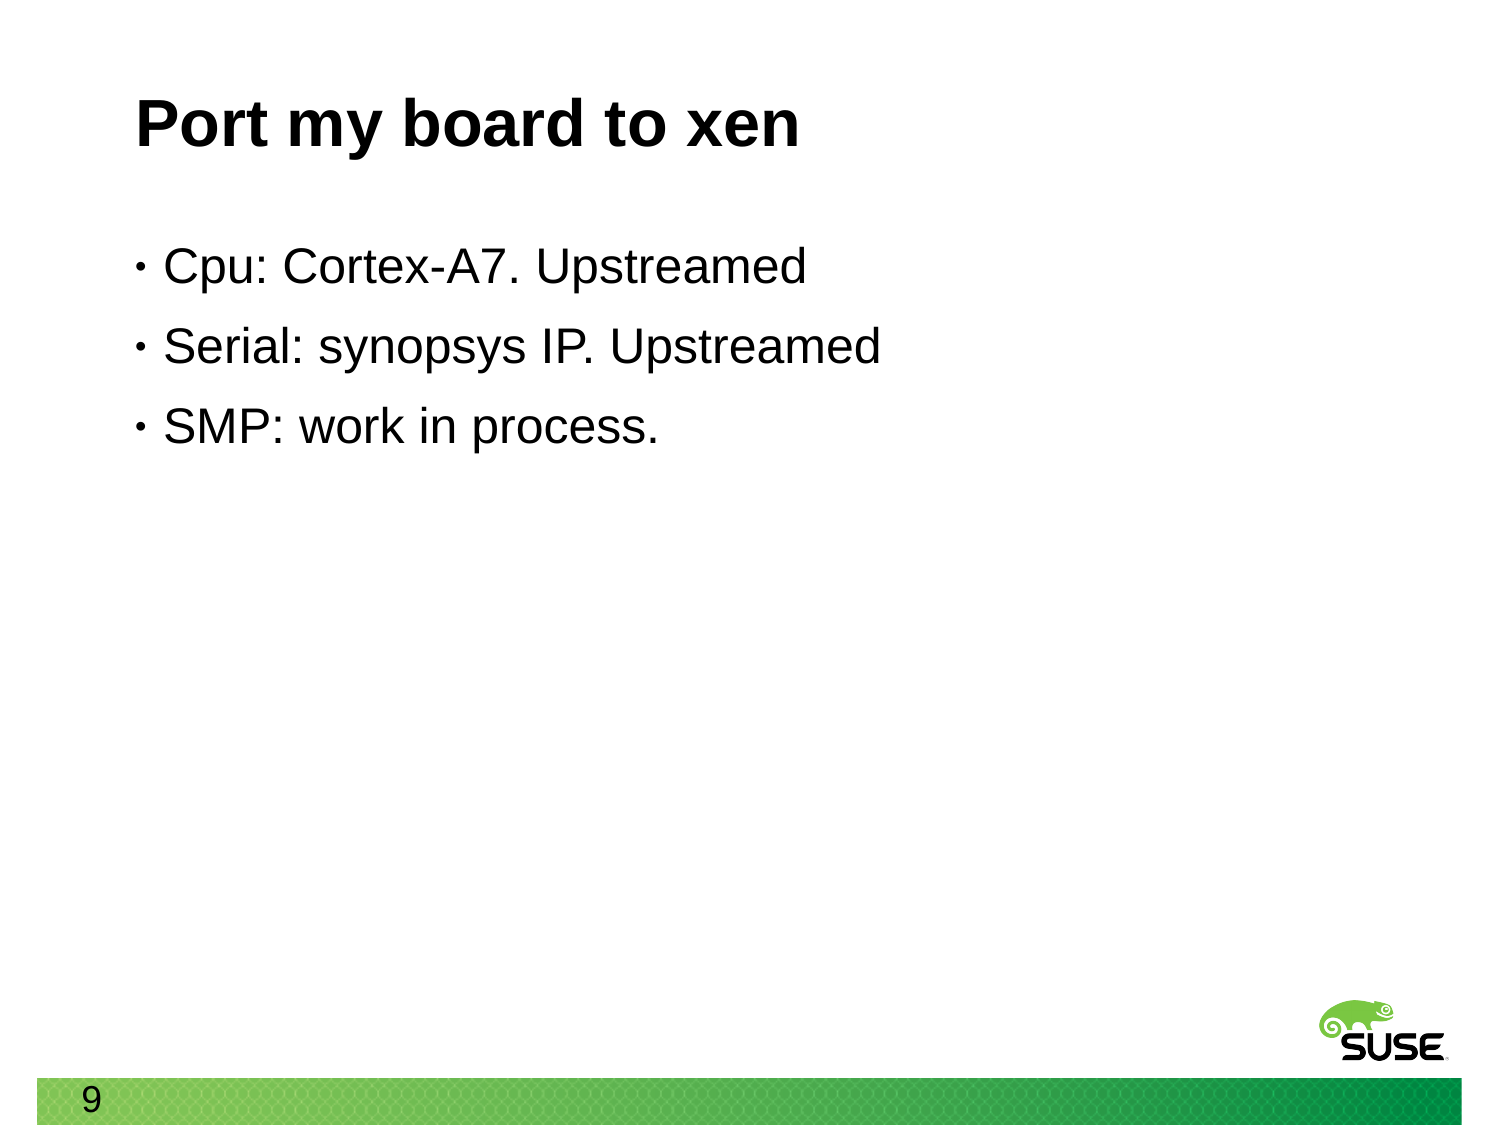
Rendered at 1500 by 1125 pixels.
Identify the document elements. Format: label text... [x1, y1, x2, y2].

list Cpu: Cortex-A7. Upstreamed Serial: synopsys IP. Upstreamed SMP: work in process. [135, 238, 1372, 892]
picture [1319, 1000, 1449, 1061]
title Port my board to xen [135, 41, 1372, 204]
picture [37, 1078, 1462, 1125]
